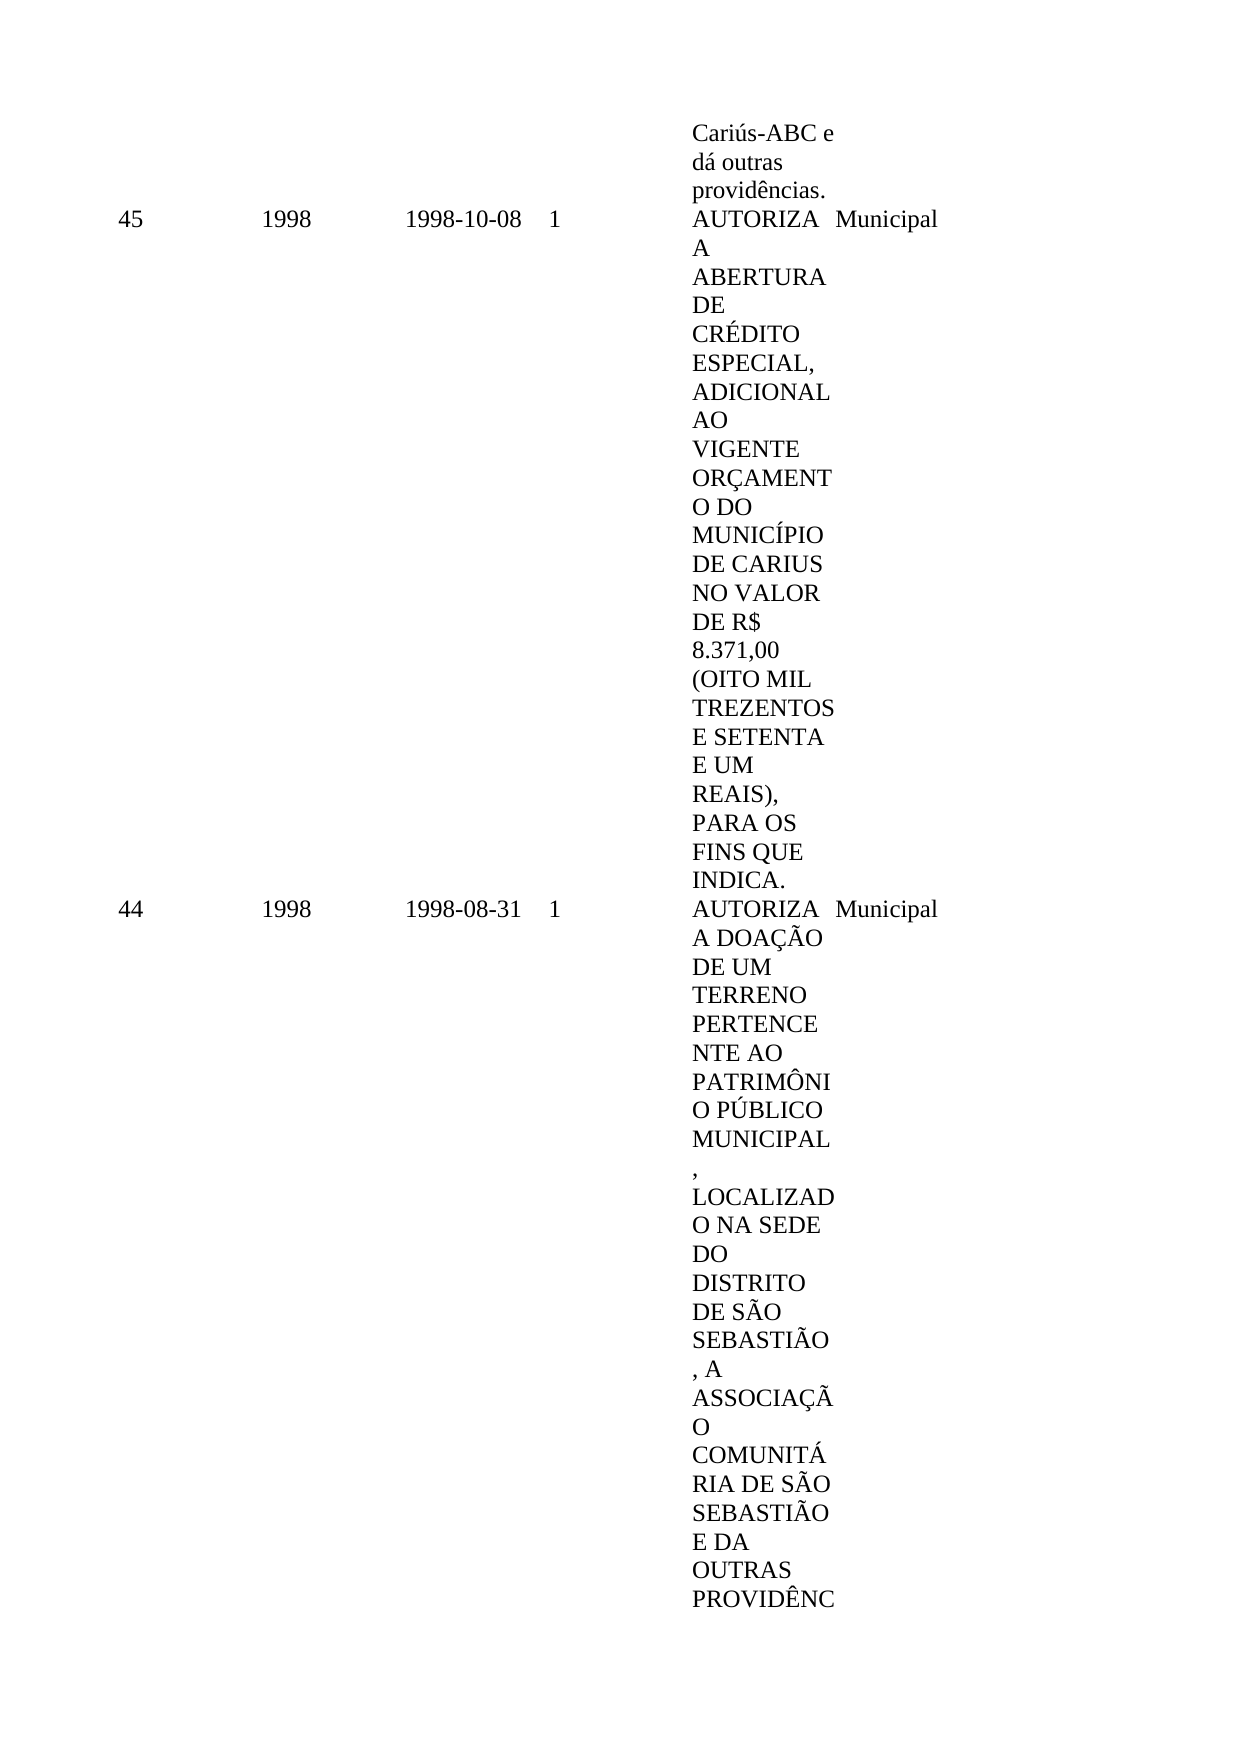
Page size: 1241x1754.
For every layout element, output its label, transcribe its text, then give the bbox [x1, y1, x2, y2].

table_cell 45 [118, 204, 261, 894]
table_cell 1 [548, 894, 692, 1613]
table_cell 1998 [261, 894, 405, 1613]
table_cell 1998 [261, 204, 405, 894]
table_cell AUTORIZA A ABERTURA DE CRÉDITO ESPECIAL, ADICIONAL AO VIGENTE ORÇAMENTO DO MUNICÍPIO DE CARIUS NO VALOR DE R$ 8.371,00 (OITO MIL TREZENTOS E SETENTA E UM REAIS), PARA OS FINS QUE INDICA. [692, 204, 835, 894]
table_cell Municipal [835, 894, 979, 1613]
table_cell Cariús-ABC e dá outras providências. [692, 118, 835, 204]
table_cell 44 [118, 894, 261, 1613]
table_cell [548, 118, 692, 204]
table_cell [118, 118, 261, 204]
table_cell AUTORIZA A DOAÇÃO DE UM TERRENO PERTENCENTE AO PATRIMÔNIO PÚBLICO MUNICIPAL, LOCALIZADO NA SEDE DO DISTRITO DE SÃO SEBASTIÃO, A ASSOCIAÇÃO COMUNITÁRIA DE SÃO SEBASTIÃO E DA OUTRAS PROVIDÊNC [692, 894, 835, 1613]
table_cell [405, 118, 548, 204]
table_cell [261, 118, 405, 204]
table_cell [979, 894, 1122, 1613]
table_cell 1998-08-31 [405, 894, 548, 1613]
table_cell 1 [548, 204, 692, 894]
table_cell [979, 204, 1122, 894]
table_cell [979, 118, 1122, 204]
table_cell 1998-10-08 [405, 204, 548, 894]
table_cell [835, 118, 979, 204]
table_cell Municipal [835, 204, 979, 894]
